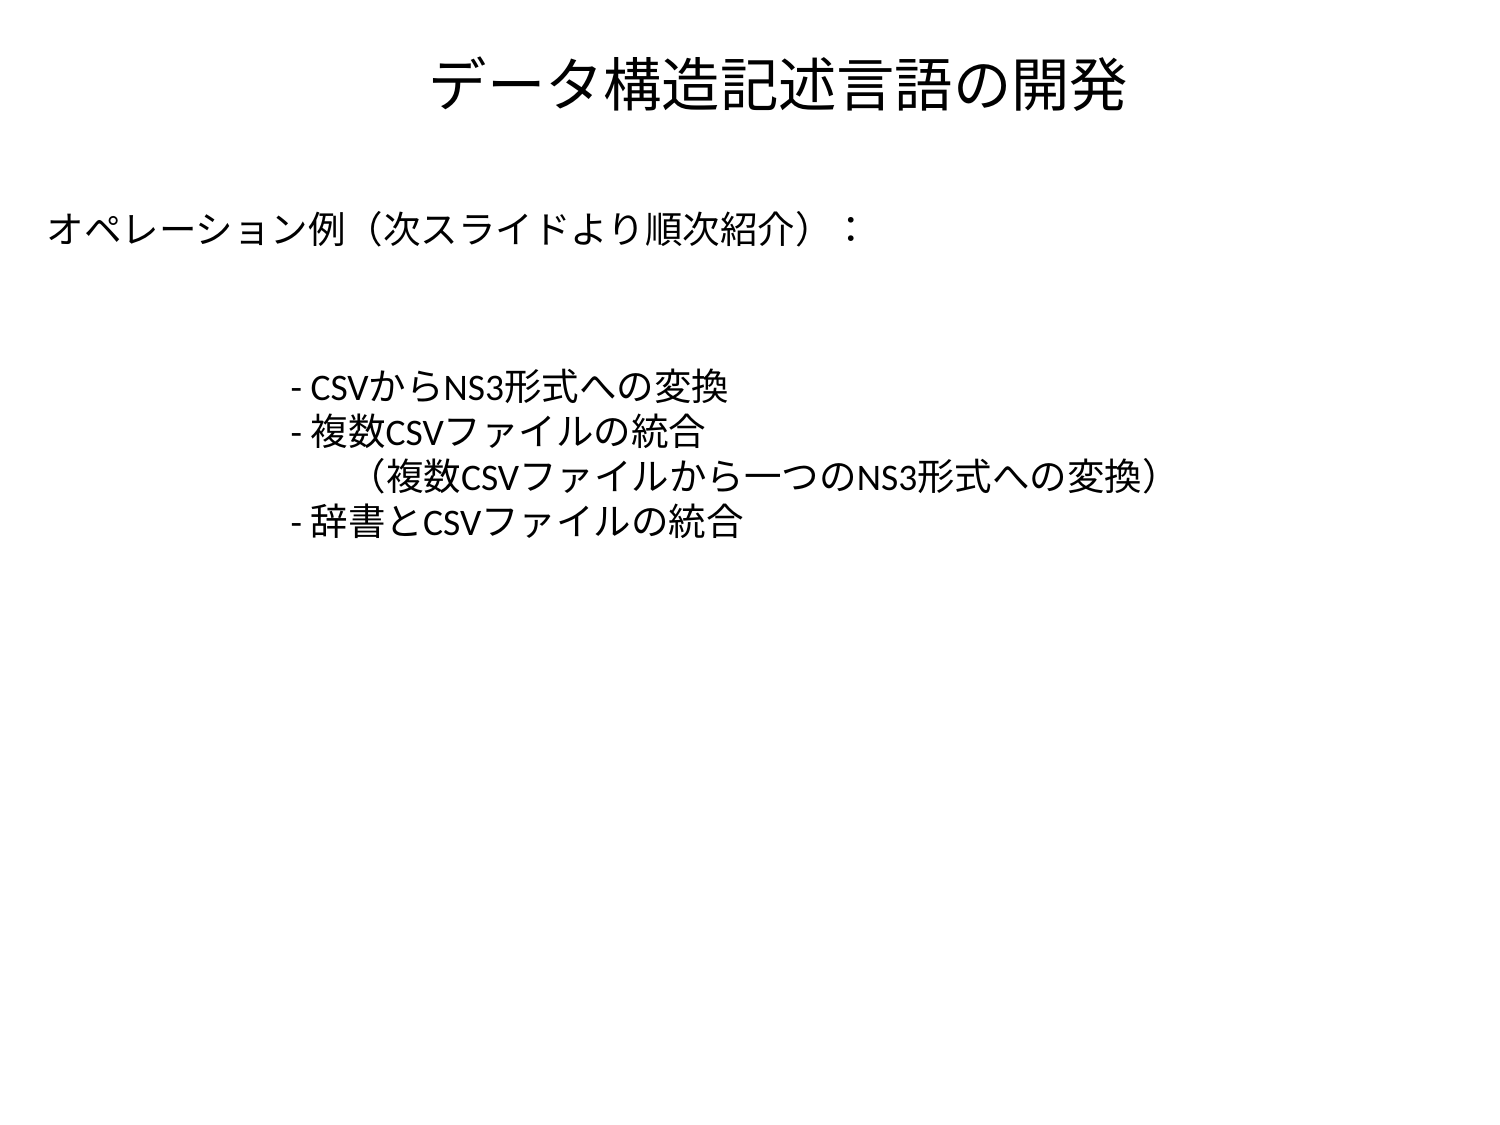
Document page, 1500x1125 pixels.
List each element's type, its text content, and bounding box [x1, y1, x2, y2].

text_box - CSVからNS3形式への変換 - 複数CSVファイルの統合 （複数CSVファイルから一つのNS3形式への変換） - 辞書とCSVファイルの統合 [258, 356, 1195, 551]
text_box オペレーション例（次スライドより順次紹介）： [31, 198, 886, 259]
text_box データ構造記述言語の開発 [414, 40, 1143, 126]
